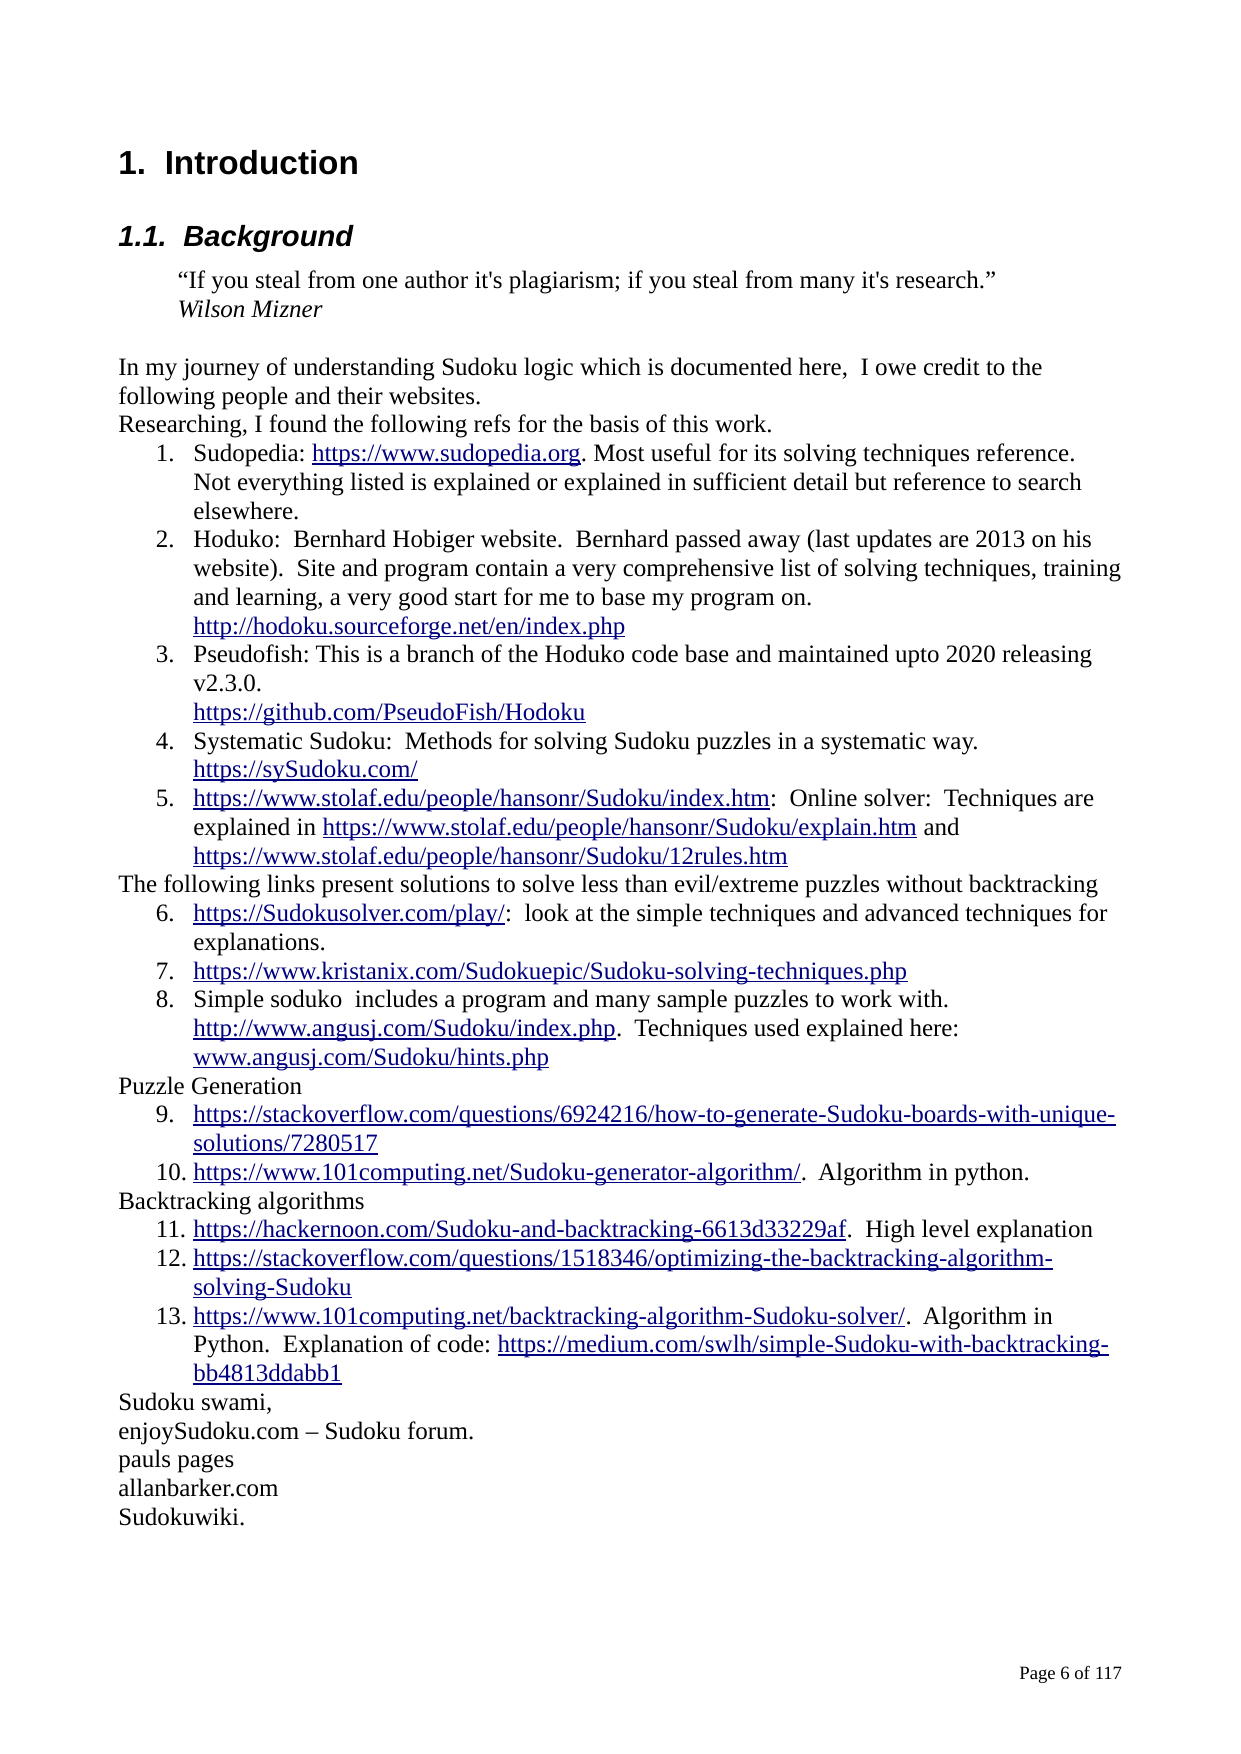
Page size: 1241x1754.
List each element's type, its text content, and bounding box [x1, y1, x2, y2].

list Simple soduko includes a program and many sample puzzles to work with. http://www.angusj.com/Sudoku/index.php. Techniques used explained here: www.angusj.com/Sudoku/hints.php [156, 984, 1122, 1071]
text “If you steal from one author it's plagiarism; if you steal from many it's research.” Wilson Mizner [177, 265, 1063, 323]
list https://www.stolaf.edu/people/hansonr/Sudoku/index.htm: Online solver: Techniques are explained in https://www.stolaf.edu/people/hansonr/Sudoku/explain.htm and https://www.stolaf.edu/people/hansonr/Sudoku/12rules.htm [156, 783, 1122, 869]
list https://www.101computing.net/backtracking-algorithm-Sudoku-solver/. Algorithm in Python. Explanation of code: https://medium.com/swlh/simple-Sudoku-with-backtracking-bb4813ddabb1 [156, 1301, 1122, 1387]
text Puzzle Generation [118, 1071, 1122, 1099]
text The following links present solutions to solve less than evil/extreme puzzles without backtracking [118, 869, 1122, 898]
list https://Sudokusolver.com/play/: look at the simple techniques and advanced techniques for explanations. [156, 898, 1122, 956]
text Researching, I found the following refs for the basis of this work. [118, 409, 1122, 438]
list https://stackoverflow.com/questions/1518346/optimizing-the-backtracking-algorithm-solving-Sudoku [156, 1243, 1122, 1301]
text pauls pages [118, 1444, 1122, 1473]
subtitle Introduction [118, 143, 1122, 182]
text In my journey of understanding Sudoku logic which is documented here, I owe credit to the following people and their websites. [118, 352, 1122, 409]
text allanbarker.com [118, 1473, 1122, 1502]
list https://hackernoon.com/Sudoku-and-backtracking-6613d33229af. High level explanation [156, 1214, 1122, 1243]
text Backtracking algorithms [118, 1186, 1122, 1214]
list Sudopedia: https://www.sudopedia.org. Most useful for its solving techniques reference. Not everything listed is explained or explained in sufficient detail but reference to search elsewhere. [156, 438, 1122, 524]
list Hoduko: Bernhard Hobiger website. Bernhard passed away (last updates are 2013 on his website). Site and program contain a very comprehensive list of solving techniques, training and learning, a very good start for me to base my program on. http://hodoku.sourceforge.net/en/index.php [156, 524, 1122, 639]
list https://www.101computing.net/Sudoku-generator-algorithm/. Algorithm in python. [156, 1157, 1122, 1186]
list https://www.kristanix.com/Sudokuepic/Sudoku-solving-techniques.php [156, 956, 1122, 984]
list https://stackoverflow.com/questions/6924216/how-to-generate-Sudoku-boards-with-unique-solutions/7280517 [156, 1099, 1122, 1157]
list Systematic Sudoku: Methods for solving Sudoku puzzles in a systematic way. https://sySudoku.com/ [156, 726, 1122, 783]
subtitle Background [118, 219, 1122, 253]
text Sudoku swami, [118, 1387, 1122, 1416]
text enjoySudoku.com – Sudoku forum. [118, 1416, 1122, 1444]
text Sudokuwiki. [118, 1502, 1122, 1531]
list Pseudofish: This is a branch of the Hoduko code base and maintained upto 2020 releasing v2.3.0. https://github.com/PseudoFish/Hodoku [156, 639, 1122, 726]
